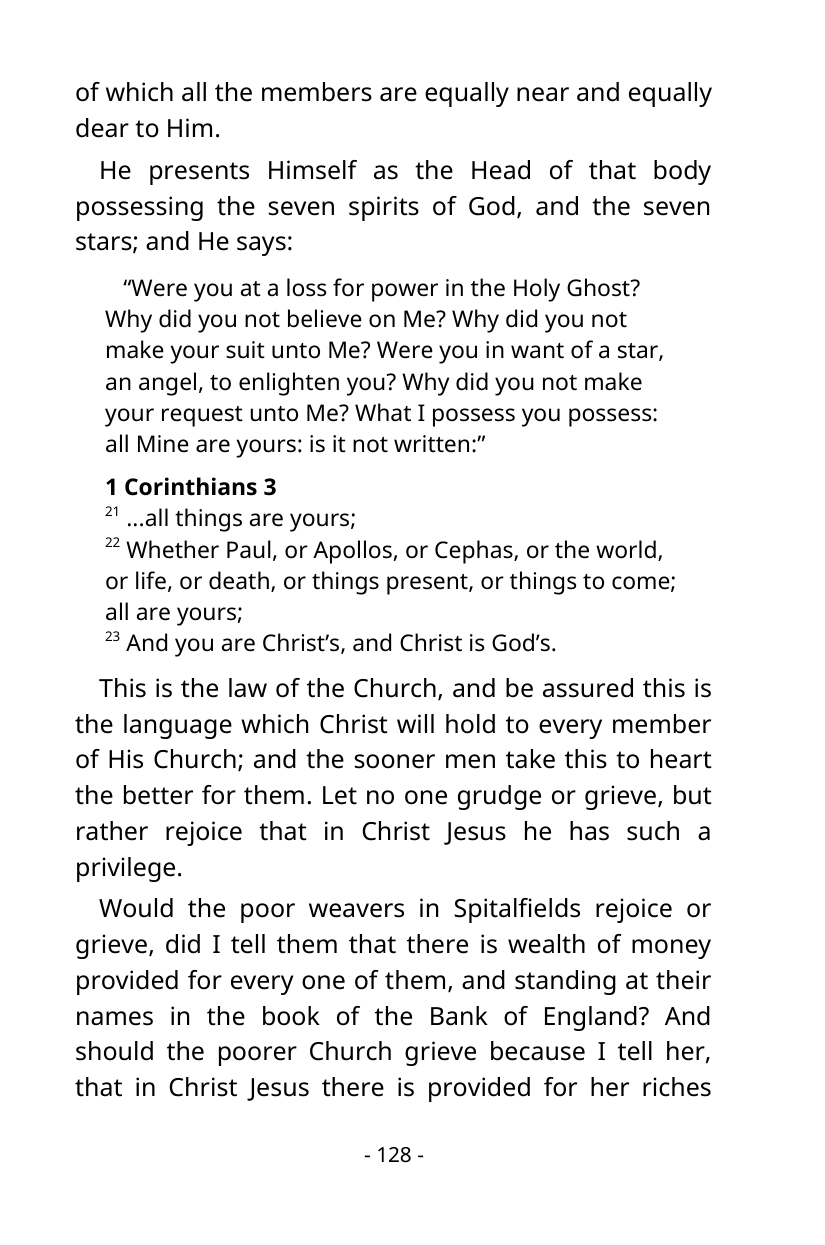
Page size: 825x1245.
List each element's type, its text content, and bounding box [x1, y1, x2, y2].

text This is the law of the Church, and be assured this is the language which Christ will hold to every member of His Church; and the sooner men take this to heart the better for them. Let no one grudge or grieve, but rather rejoice that in Christ Jesus he has such a privilege. [75, 671, 712, 883]
text 22 Whether Paul, or Apollos, or Cephas, or the world, or life, or death, or things present, or things to come; all are yours; [105, 534, 682, 627]
text 1 Corinthians 3 [105, 471, 712, 502]
text Would the poor weavers in Spitalfields rejoice or grieve, did I tell them that there is wealth of money provided for every one of them, and standing at their names in the book of the Bank of England? And should the poorer Church grieve because I tell her, that in Christ Jesus there is provided for her riches [75, 891, 712, 1104]
text 21 ...all things are yours; [105, 502, 682, 534]
text of which all the members are equally near and equally dear to Him. [75, 75, 712, 145]
text 23 And you are Christ’s, and Christ is God’s. [105, 627, 682, 659]
text He presents Himself as the Head of that body possessing the seven spirits of God, and the seven stars; and He says: [75, 152, 712, 258]
text “Were you at a loss for power in the Holy Ghost? Why did you not believe on Me? Why did you not make your suit unto Me? Were you in want of a star, an angel, to enlighten you? Why did you not make your request unto Me? What I possess you possess: all Mine are yours: is it not written:” [105, 272, 682, 459]
